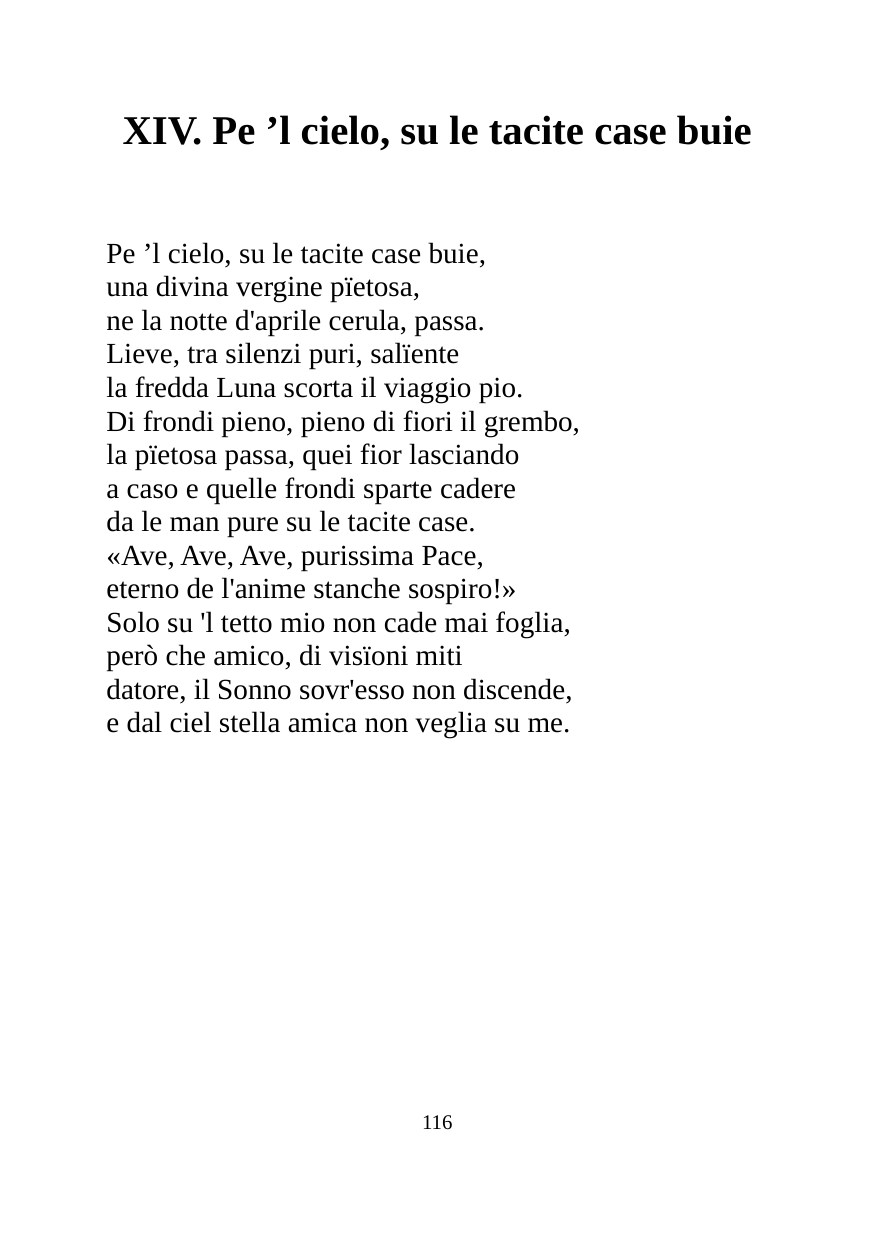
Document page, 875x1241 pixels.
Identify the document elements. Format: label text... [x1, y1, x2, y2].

text Solo su 'l tetto mio non cade mai foglia, [106, 605, 768, 638]
text eterno de l'anime stanche sospiro!» [106, 571, 768, 605]
text Di frondi pieno, pieno di fiori il grembo, [106, 404, 768, 437]
text una divina vergine pïetosa, [106, 269, 768, 303]
text la fredda Luna scorta il viaggio pio. [106, 370, 768, 404]
text da le man pure su le tacite case. [106, 504, 768, 538]
text a caso e quelle frondi sparte cadere [106, 471, 768, 504]
text la pïetosa passa, quei fior lasciando [106, 437, 768, 471]
text però che amico, di visïoni miti [106, 638, 768, 672]
text Lieve, tra silenzi puri, salïente [106, 337, 768, 370]
text datore, il Sonno sovr'esso non discende, [106, 672, 768, 706]
text e dal ciel stella amica non veglia su me. [106, 706, 768, 739]
subtitle XIV. Pe ’l cielo, su le tacite case buie [106, 106, 768, 153]
text ne la notte d'aprile cerula, passa. [106, 303, 768, 337]
text «Ave, Ave, Ave, purissima Pace, [106, 538, 768, 571]
text Pe ’l cielo, su le tacite case buie, [106, 236, 768, 269]
